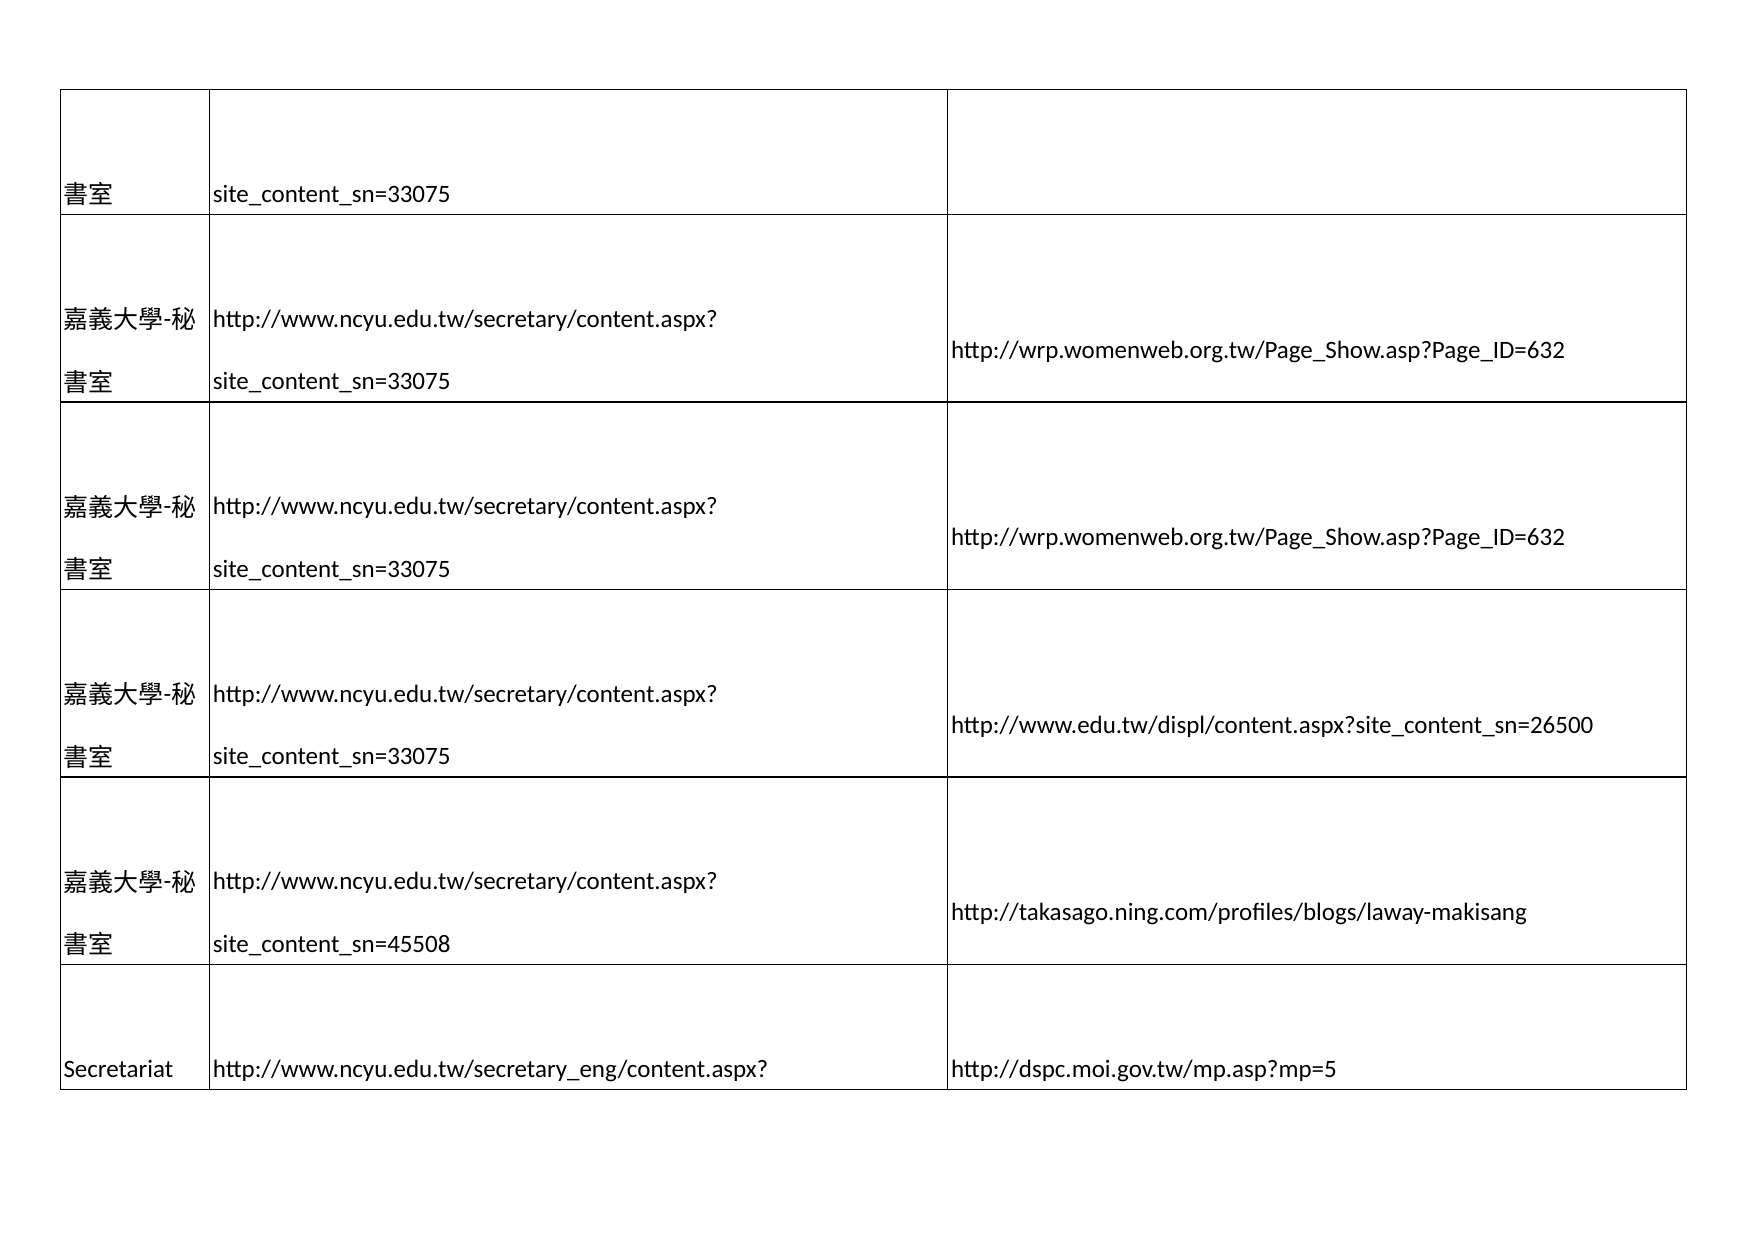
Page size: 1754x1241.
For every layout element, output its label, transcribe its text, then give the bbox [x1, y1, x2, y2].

table_cell 嘉義大學-秘書室 [61, 215, 209, 401]
table_cell http://dspc.moi.gov.tw/mp.asp?mp=5 [948, 965, 1686, 1089]
table_cell http://takasago.ning.com/profiles/blogs/laway-makisang [948, 778, 1686, 964]
table_cell 書室 [61, 90, 209, 214]
table_cell http://www.ncyu.edu.tw/secretary_eng/content.aspx? [210, 965, 947, 1089]
table_cell 嘉義大學-秘書室 [61, 403, 209, 589]
table_cell 嘉義大學-秘書室 [61, 590, 209, 776]
table_cell 嘉義大學-秘書室 [61, 778, 209, 964]
table_cell [948, 90, 1686, 214]
table_cell http://wrp.womenweb.org.tw/Page_Show.asp?Page_ID=632 [948, 215, 1686, 401]
table_cell http://www.ncyu.edu.tw/secretary/content.aspx?site_content_sn=33075 [210, 403, 947, 589]
table_cell site_content_sn=33075 [210, 90, 947, 214]
table_cell http://www.ncyu.edu.tw/secretary/content.aspx?site_content_sn=33075 [210, 215, 947, 401]
table_cell Secretariat [61, 965, 209, 1089]
table_cell http://www.ncyu.edu.tw/secretary/content.aspx?site_content_sn=45508 [210, 778, 947, 964]
table_cell http://www.edu.tw/displ/content.aspx?site_content_sn=26500 [948, 590, 1686, 776]
table_cell http://www.ncyu.edu.tw/secretary/content.aspx?site_content_sn=33075 [210, 590, 947, 776]
table_cell http://wrp.womenweb.org.tw/Page_Show.asp?Page_ID=632 [948, 403, 1686, 589]
